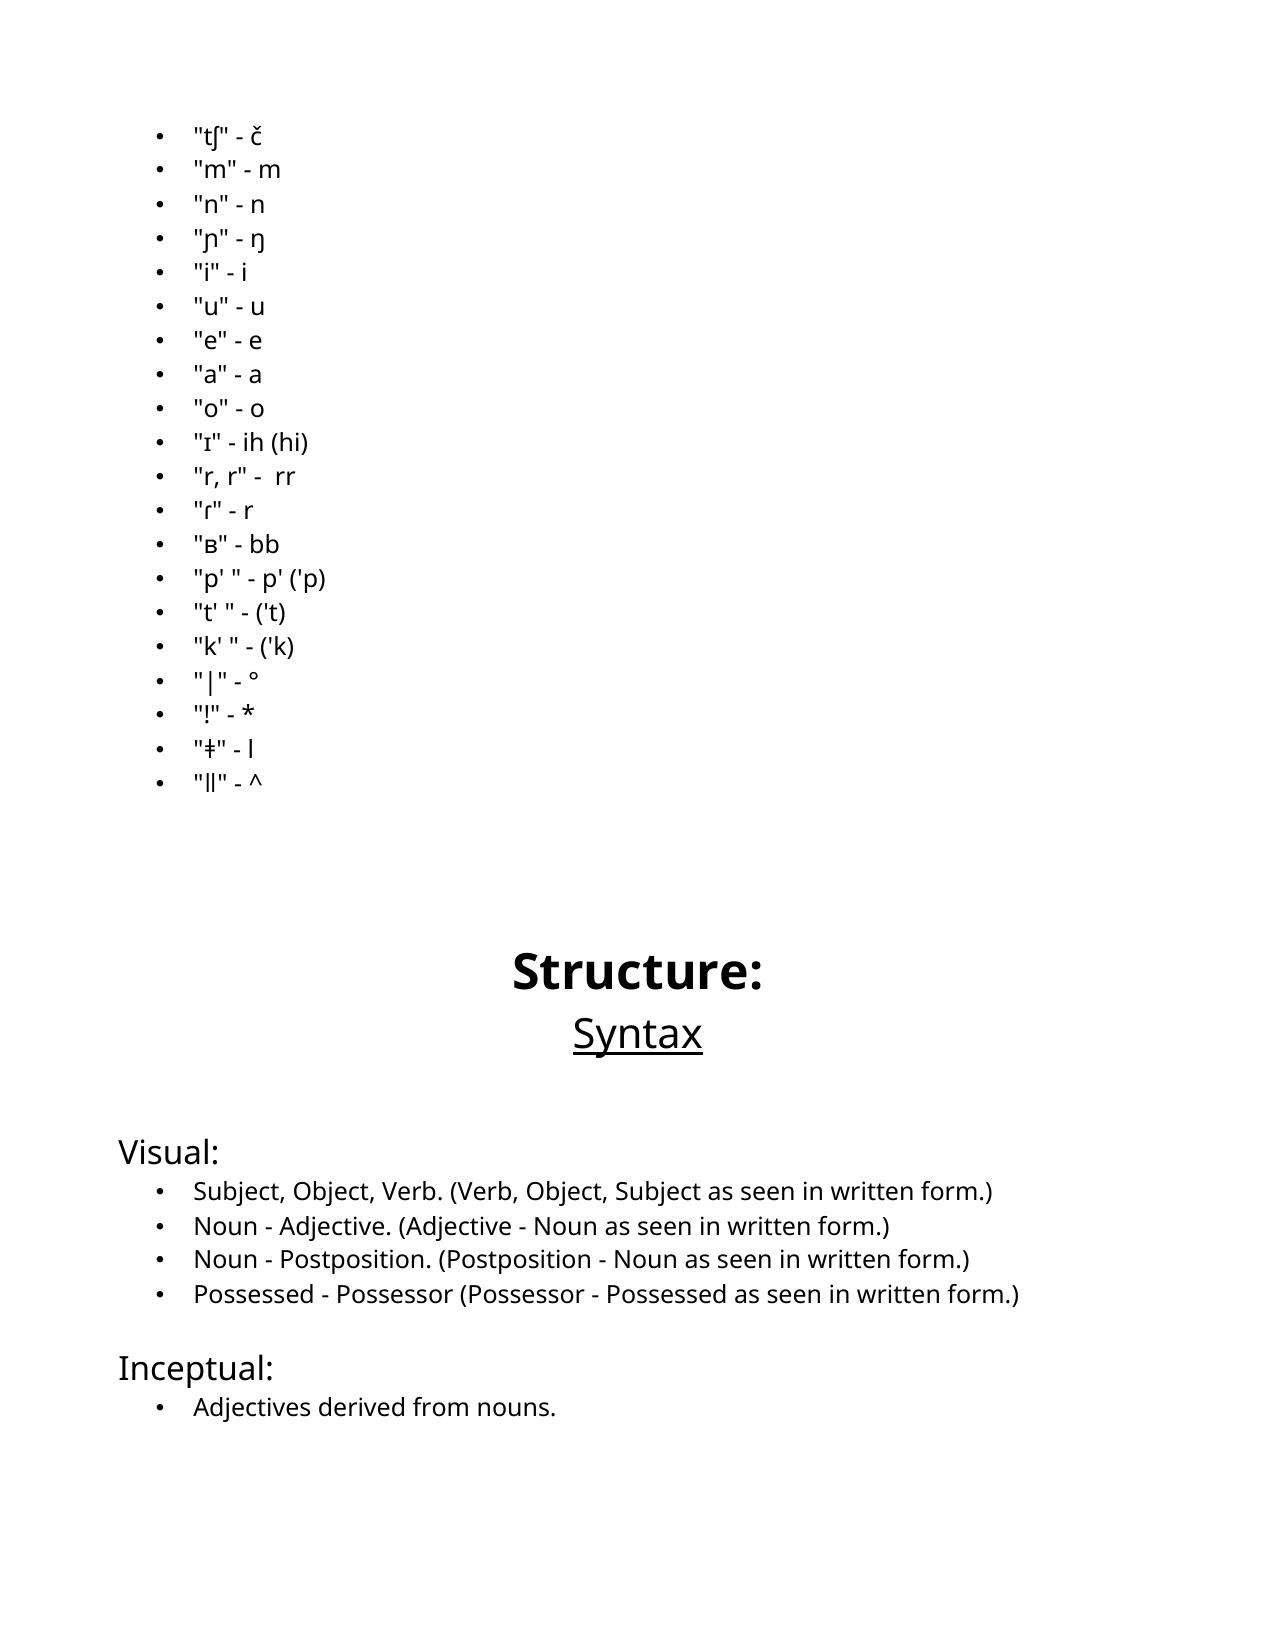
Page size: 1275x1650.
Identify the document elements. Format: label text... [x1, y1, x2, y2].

list "|" - ° [156, 663, 1157, 697]
list Subject, Object, Verb. (Verb, Object, Subject as seen in written form.) [156, 1174, 1157, 1208]
list "ǁ" - ^ [156, 765, 1157, 799]
list "e" - e [156, 322, 1157, 357]
list Noun - Adjective. (Adjective - Noun as seen in written form.) [156, 1208, 1157, 1242]
list "t' " - ('t) [156, 595, 1157, 629]
text Visual: [118, 1129, 1157, 1174]
list Noun - Postposition. (Postposition - Noun as seen in written form.) [156, 1242, 1157, 1276]
list "m" - m [156, 152, 1157, 186]
list "ʙ" - bb [156, 527, 1157, 561]
list "ɾ" - r [156, 493, 1157, 527]
list "k' " - ('k) [156, 629, 1157, 663]
list "p' " - p' ('p) [156, 561, 1157, 595]
list "ǂ" - l [156, 731, 1157, 765]
list "a" - a [156, 357, 1157, 391]
text Inceptual: [118, 1344, 1157, 1390]
list "i" - i [156, 254, 1157, 288]
list "n" - n [156, 186, 1157, 220]
list Adjectives derived from nouns. [156, 1390, 1157, 1424]
list "o" - o [156, 391, 1157, 425]
list "!" - * [156, 697, 1157, 731]
list "u" - u [156, 288, 1157, 322]
list "r, r" - rr [156, 459, 1157, 493]
text Structure: [118, 936, 1157, 1004]
list "ɪ" - ih (hi) [156, 425, 1157, 459]
list "ɲ" - ŋ [156, 220, 1157, 254]
list "tʃ" - č [156, 118, 1157, 152]
text Syntax [118, 1004, 1157, 1061]
list Possessed - Possessor (Possessor - Possessed as seen in written form.) [156, 1276, 1157, 1310]
